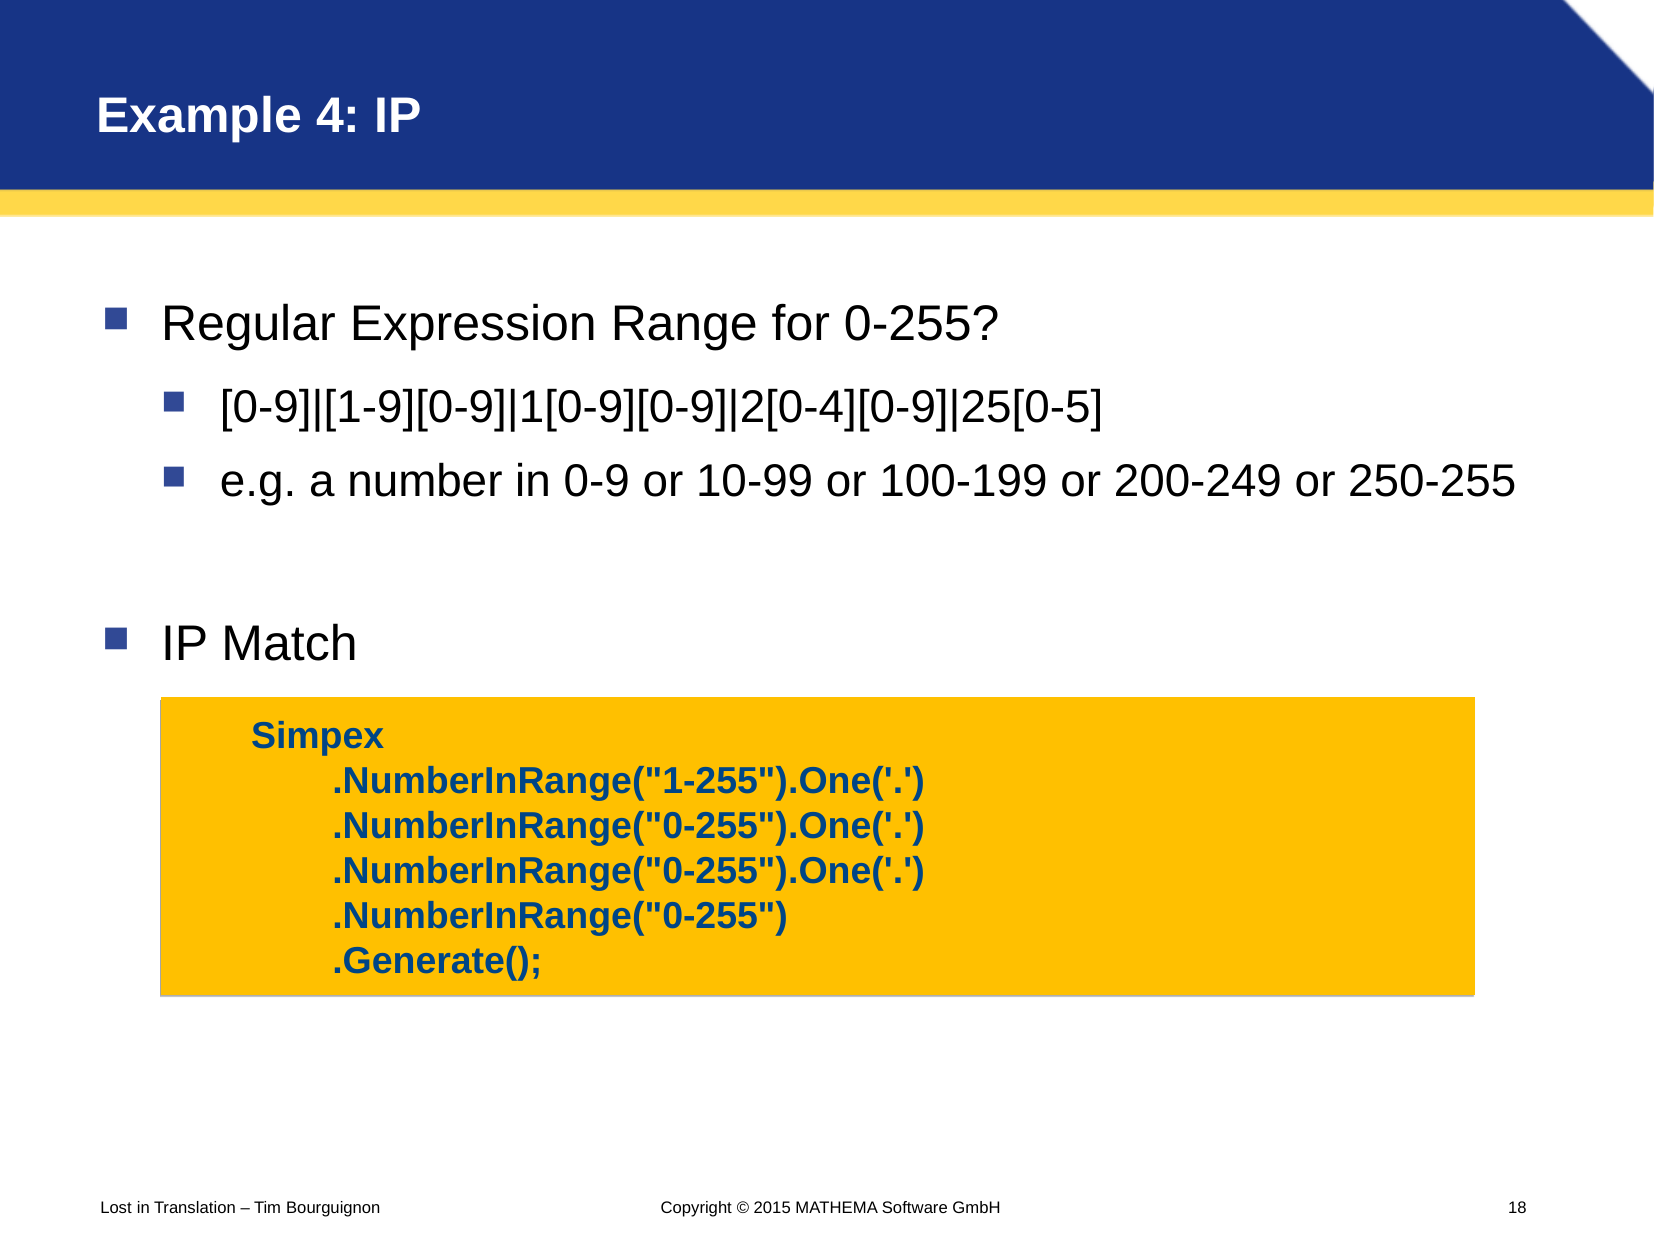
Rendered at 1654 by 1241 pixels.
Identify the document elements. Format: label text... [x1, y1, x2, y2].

list Regular Expression Range for 0-255? [0-9]|[1-9][0-9]|1[0-9][0-9]|2[0-4][0-9]|25[0-5] e.g. a number in 0-9 or 10-99 or 100-199 or 200-249 or 250-255 IP Match [101, 295, 1528, 1139]
text_box Simpex .NumberInRange("1-255").One('.') .NumberInRange("0-255").One('.') .NumberInRange("0-255").One('.') .NumberInRange("0-255") .Generate(); [161, 697, 1475, 995]
picture [0, 0, 1654, 1241]
title Example 4: IP [96, 69, 1168, 162]
